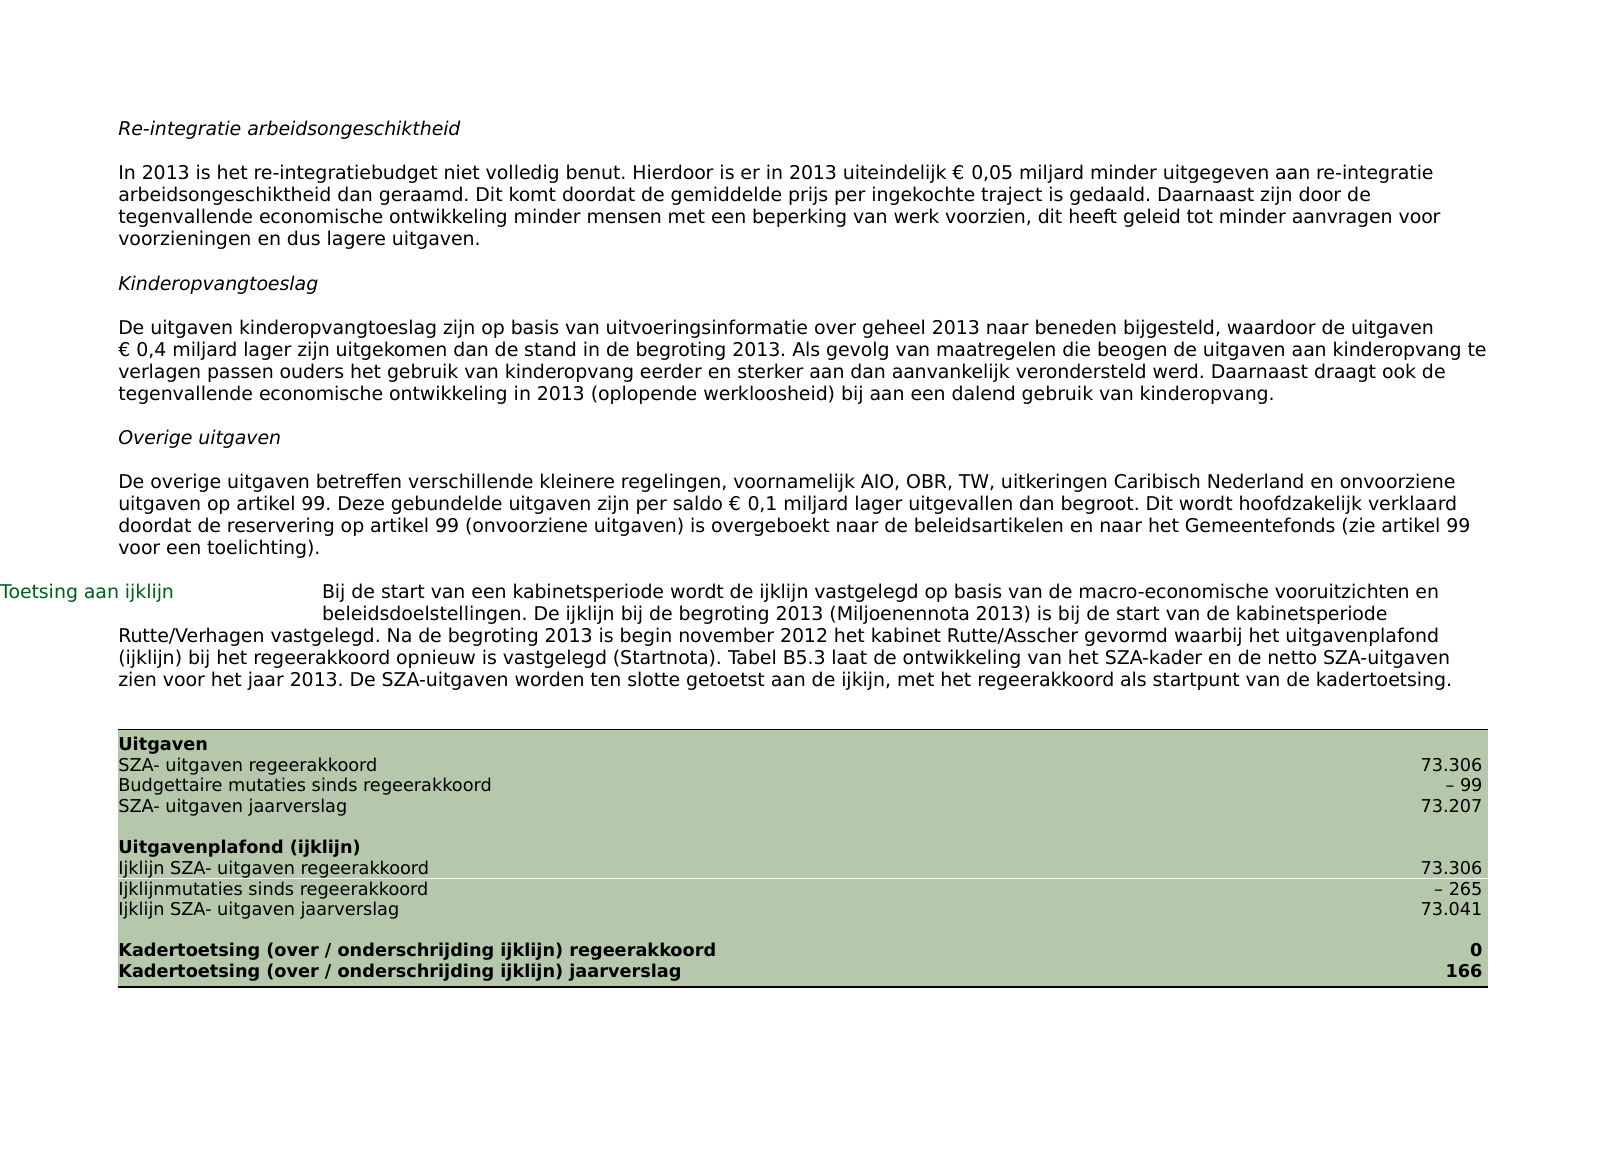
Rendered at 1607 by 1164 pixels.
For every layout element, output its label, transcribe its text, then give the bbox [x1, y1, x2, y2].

table_cell 166 [1245, 961, 1488, 986]
table_cell SZA- uitgaven jaarverslag [118, 796, 1244, 817]
table_cell Budgettaire mutaties sinds regeerakkoord [118, 775, 1244, 796]
table_cell Ijklijn SZA- uitgaven regeerakkoord [118, 858, 1244, 878]
text In 2013 is het re-integratiebudget niet volledig benut. Hierdoor is er in 2013 uiteindelijk € 0,05 miljard minder uitgegeven aan re-integratie arbeidsongeschiktheid dan geraamd. Dit komt doordat de gemiddelde prijs per ingekochte traject is gedaald. Daarnaast zijn door de tegenvallende economische ontwikkeling minder mensen met een beperking van werk voorzien, dit heeft geleid tot minder aanvragen voor voorzieningen en dus lagere uitgaven. [118, 162, 1488, 250]
table_cell 73.207 [1245, 796, 1488, 817]
table_cell [1245, 817, 1488, 837]
table_cell Ijklijn SZA- uitgaven jaarverslag [118, 899, 1244, 920]
table_cell Uitgavenplafond (ijklijn) [118, 837, 1244, 858]
table_cell [1245, 730, 1488, 755]
table_header Tabel B5.3 Bijstelling SZA- uitgaven en ijklijn 2013 sinds regeerakkoord (x € 1 mln) [118, 713, 1488, 728]
subtitle Overige uitgaven [118, 427, 1488, 449]
table_cell – 99 [1245, 775, 1488, 796]
subtitle Kinderopvangtoeslag [118, 272, 1488, 294]
table_cell [1245, 837, 1488, 858]
text Toetsing aan ijklijn [0, 581, 322, 603]
table_cell 73.306 [1245, 755, 1488, 775]
text De overige uitgaven betreffen verschillende kleinere regelingen, voornamelijk AIO, OBR, TW, uitkeringen Caribisch Nederland en onvoorziene uitgaven op artikel 99. Deze gebundelde uitgaven zijn per saldo € 0,1 miljard lager uitgevallen dan begroot. Dit wordt hoofdzakelijk verklaard doordat de reservering op artikel 99 (onvoorziene uitgaven) is overgeboekt naar de beleidsartikelen en naar het Gemeentefonds (zie artikel 99 voor een toelichting). [118, 471, 1488, 559]
table_cell Ijklijnmutaties sinds regeerakkoord [118, 879, 1244, 899]
text Bij de start van een kabinetsperiode wordt de ijklijn vastgelegd op basis van de macro-economische vooruitzichten en beleidsdoelstellingen. De ijklijn bij de begroting 2013 (Miljoenennota 2013) is bij de start van de kabinetsperiode Rutte/Verhagen vastgelegd. Na de begroting 2013 is begin november 2012 het kabinet Rutte/Asscher gevormd waarbij het uitgavenplafond (ijklijn) bij het regeerakkoord opnieuw is vastgelegd (Startnota). Tabel B5.3 laat de ontwikkeling van het SZA-kader en de netto SZA-uitgaven zien voor het jaar 2013. De SZA-uitgaven worden ten slotte getoetst aan de ijkijn, met het regeerakkoord als startpunt van de kadertoetsing. [0, 581, 1488, 691]
table_cell [1245, 920, 1488, 940]
table_cell [118, 920, 1244, 940]
table_cell 73.306 [1245, 858, 1488, 878]
table_cell Uitgaven [118, 730, 1244, 755]
subtitle Re-integratie arbeidsongeschiktheid [118, 118, 1488, 140]
table_cell Kadertoetsing (over / onderschrijding ijklijn) jaarverslag [118, 961, 1244, 986]
table_cell – 265 [1245, 879, 1488, 899]
table_cell SZA- uitgaven regeerakkoord [118, 755, 1244, 775]
table_cell Kadertoetsing (over / onderschrijding ijklijn) regeerakkoord [118, 940, 1244, 961]
table_cell [118, 817, 1244, 837]
table_cell 73.041 [1245, 899, 1488, 920]
table_cell 0 [1245, 940, 1488, 961]
text De uitgaven kinderopvangtoeslag zijn op basis van uitvoeringsinformatie over geheel 2013 naar beneden bijgesteld, waardoor de uitgaven € 0,4 miljard lager zijn uitgekomen dan de stand in de begroting 2013. Als gevolg van maatregelen die beogen de uitgaven aan kinderopvang te verlagen passen ouders het gebruik van kinderopvang eerder en sterker aan dan aanvankelijk verondersteld werd. Daarnaast draagt ook de tegenvallende economische ontwikkeling in 2013 (oplopende werkloosheid) bij aan een dalend gebruik van kinderopvang. [118, 317, 1488, 404]
